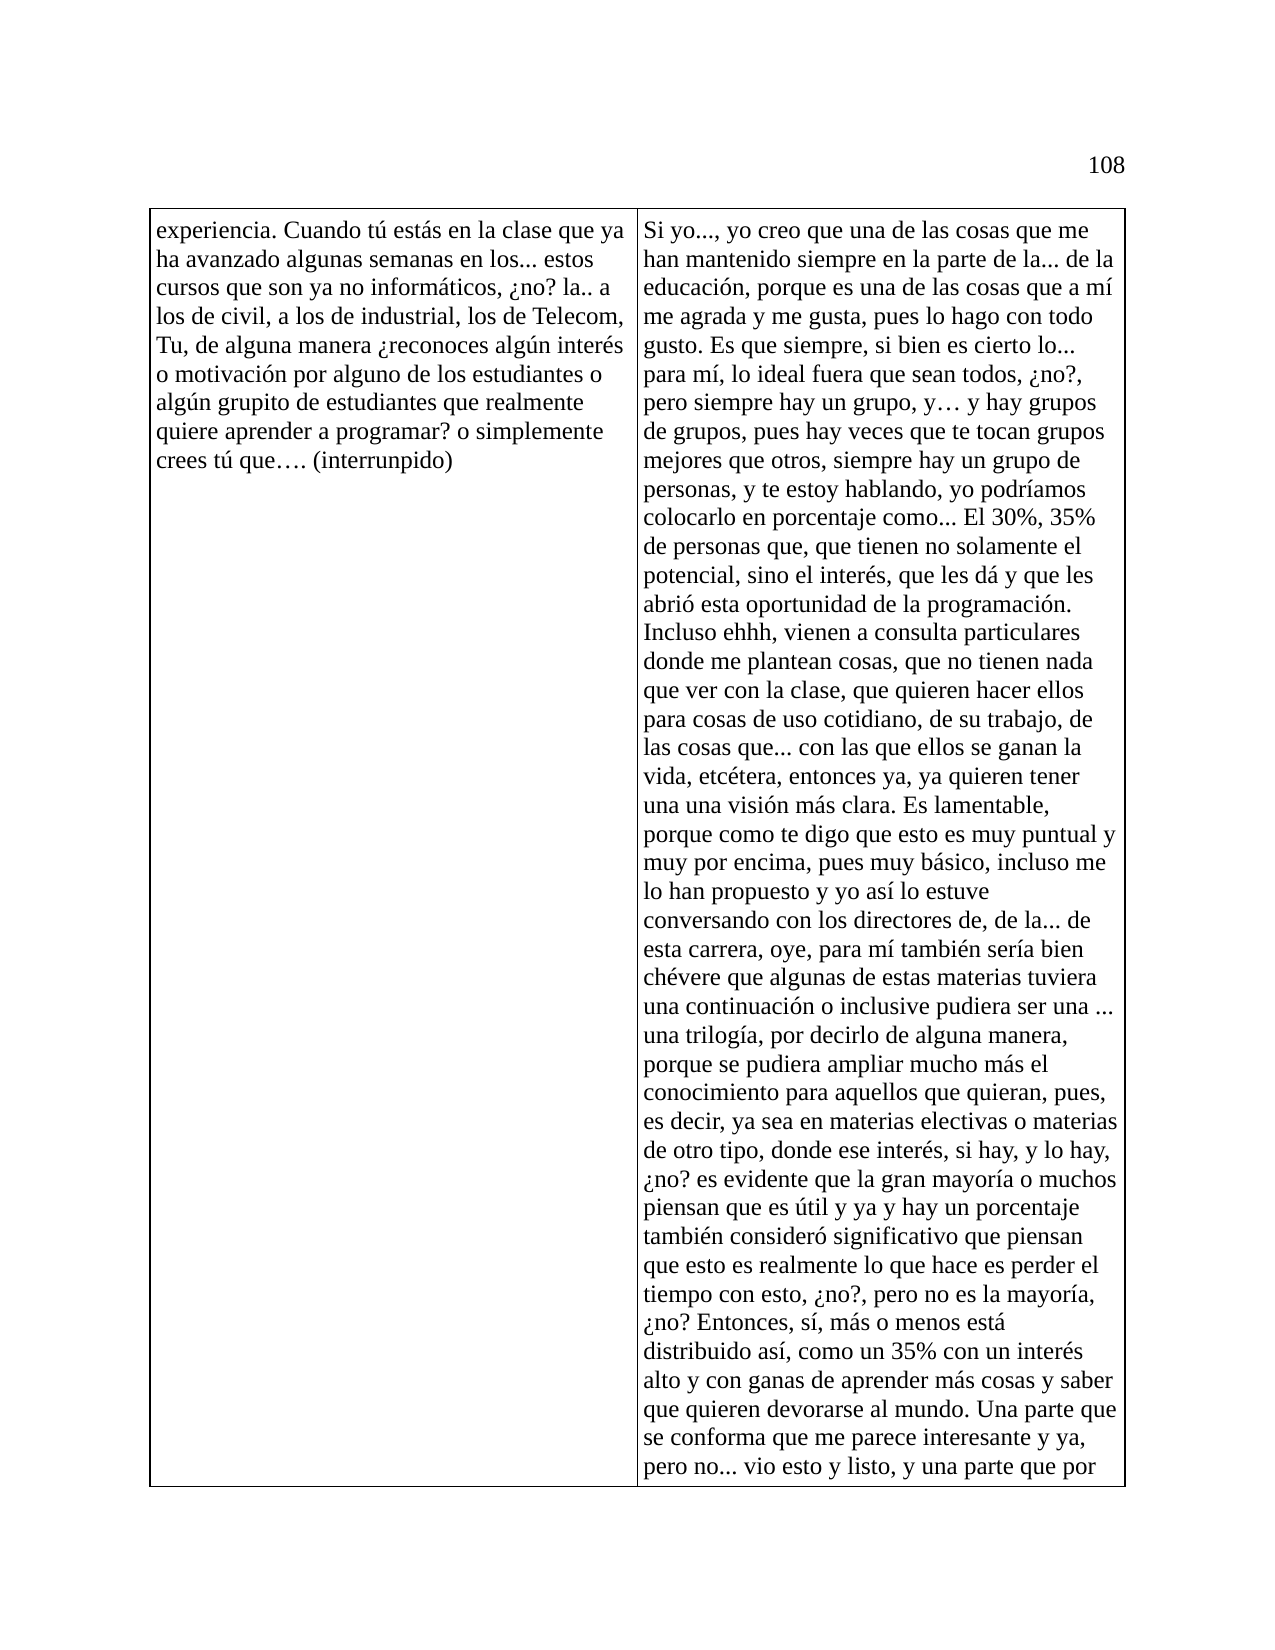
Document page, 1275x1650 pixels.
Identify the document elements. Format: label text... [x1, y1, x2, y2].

table_cell Si yo..., yo creo que una de las cosas que me han mantenido siempre en la parte de la... de la educación, porque es una de las cosas que a mí me agrada y me gusta, pues lo hago con todo gusto. Es que siempre, si bien es cierto lo... para mí, lo ideal fuera que sean todos, ¿no?, pero siempre hay un grupo, y… y hay grupos de grupos, pues hay veces que te tocan grupos mejores que otros, siempre hay un grupo de personas, y te estoy hablando, yo podríamos colocarlo en porcentaje como... El 30%, 35% de personas que, que tienen no solamente el potencial, sino el interés, que les dá y que les abrió esta oportunidad de la programación. Incluso ehhh, vienen a consulta particulares donde me plantean cosas, que no tienen nada que ver con la clase, que quieren hacer ellos para cosas de uso cotidiano, de su trabajo, de las cosas que... con las que ellos se ganan la vida, etcétera, entonces ya, ya quieren tener una una visión más clara. Es lamentable, porque como te digo que esto es muy puntual y muy por encima, pues muy básico, incluso me lo han propuesto y yo así lo estuve conversando con los directores de, de la... de esta carrera, oye, para mí también sería bien chévere que algunas de estas materias tuviera una continuación o inclusive pudiera ser una ... una trilogía, por decirlo de alguna manera, porque se pudiera ampliar mucho más el conocimiento para aquellos que quieran, pues, es decir, ya sea en materias electivas o materias de otro tipo, donde ese interés, si hay, y lo hay, ¿no? es evidente que la gran mayoría o muchos piensan que es útil y ya y hay un porcentaje también consideró significativo que piensan que esto es realmente lo que hace es perder el tiempo con esto, ¿no?, pero no es la mayoría, ¿no? Entonces, sí, más o menos está distribuido así, como un 35% con un interés alto y con ganas de aprender más cosas y saber que quieren devorarse al mundo. Una parte que se conforma que me parece interesante y ya, pero no... vio esto y listo, y una parte que por [638, 209, 1124, 1486]
table_cell experiencia. Cuando tú estás en la clase que ya ha avanzado algunas semanas en los... estos cursos que son ya no informáticos, ¿no? la.. a los de civil, a los de industrial, los de Telecom, Tu, de alguna manera ¿reconoces algún interés o motivación por alguno de los estudiantes o algún grupito de estudiantes que realmente quiere aprender a programar? o simplemente crees tú que…. (interrunpido) [151, 209, 637, 1486]
